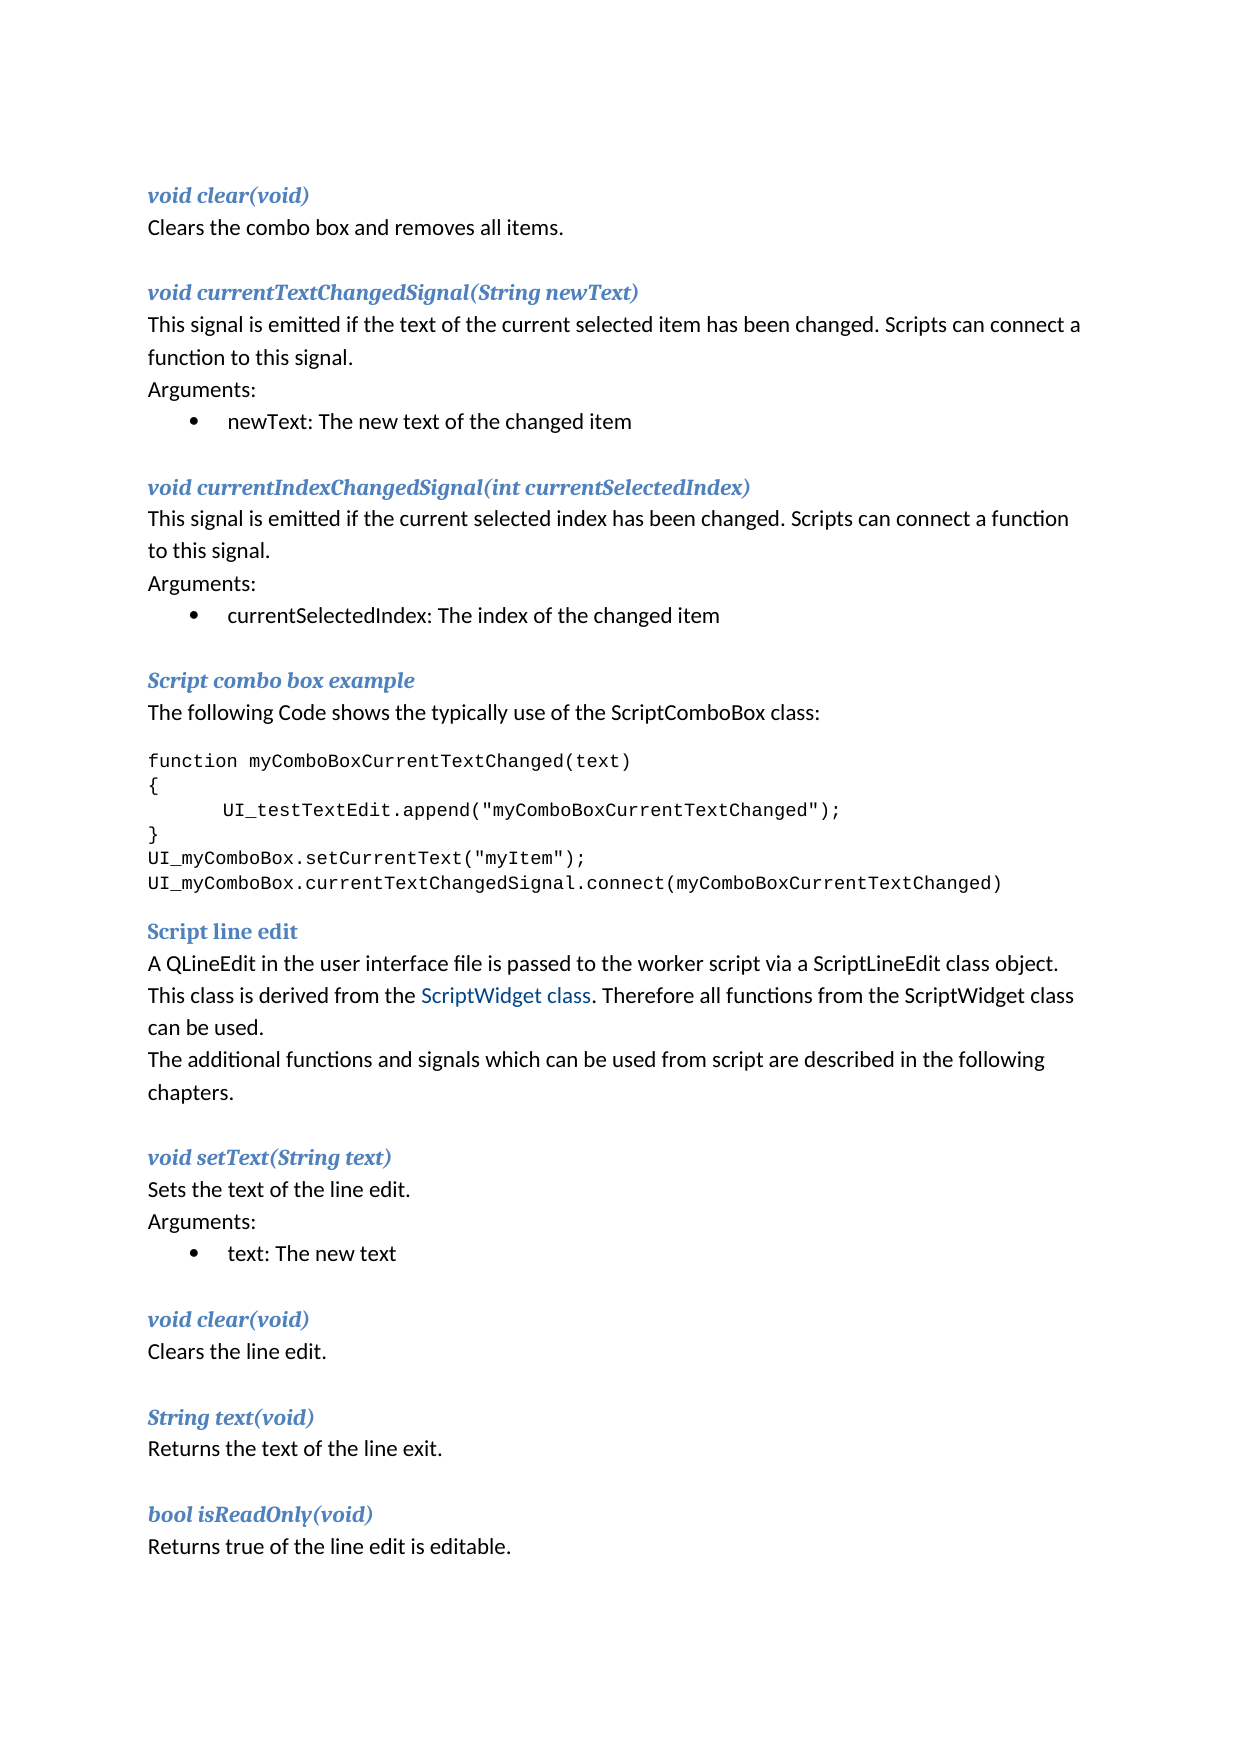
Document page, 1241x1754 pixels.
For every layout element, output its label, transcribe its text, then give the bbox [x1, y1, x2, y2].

subtitle bool isReadOnly(void) [148, 1502, 1093, 1528]
list currentSelectedIndex: The index of the changed item [190, 601, 1093, 629]
text This class is derived from the ScriptWidget class. Therefore all functions from the ScriptWidget class can be used. [148, 981, 1093, 1041]
text { [148, 776, 1093, 797]
text Arguments: [148, 569, 1093, 597]
subtitle void clear(void) [148, 1307, 1093, 1333]
text UI_testTextEdit.append("myComboBoxCurrentTextChanged"); [148, 800, 1093, 822]
text Clears the combo box and removes all items. [148, 213, 1093, 241]
list newText: The new text of the changed item [190, 407, 1093, 435]
text Clears the line edit. [148, 1337, 1093, 1365]
text Sets the text of the line edit. [148, 1175, 1093, 1203]
text Arguments: [148, 1207, 1093, 1235]
subtitle void clear(void) [148, 183, 1093, 209]
subtitle void currentIndexChangedSignal(int currentSelectedIndex) [148, 474, 1093, 501]
text The following Code shows the typically use of the ScriptComboBox class: [148, 698, 1093, 727]
text } [148, 825, 1093, 846]
text UI_myComboBox.currentTextChangedSignal.connect(myComboBoxCurrentTextChanged) [148, 873, 1093, 895]
text This signal is emitted if the current selected index has been changed. Scripts can connect a function to this signal. [148, 504, 1093, 565]
text Returns the text of the line exit. [148, 1434, 1093, 1462]
text The additional functions and signals which can be used from script are described in the following chapters. [148, 1045, 1093, 1106]
text A QLineEdit in the user interface file is passed to the worker script via a ScriptLineEdit class object. [148, 949, 1093, 977]
subtitle void currentTextChangedSignal(String newText) [148, 280, 1093, 307]
text Returns true of the line edit is editable. [148, 1532, 1093, 1560]
subtitle Script line edit [148, 919, 1093, 945]
subtitle String text(void) [148, 1404, 1093, 1431]
list text: The new text [190, 1239, 1093, 1267]
subtitle Script combo box example [148, 668, 1093, 695]
text Arguments: [148, 375, 1093, 403]
text This signal is emitted if the text of the current selected item has been changed. Scripts can connect a function to this signal. [148, 310, 1093, 371]
text function myComboBoxCurrentTextChanged(text) [148, 752, 1093, 773]
subtitle void setText(String text) [148, 1145, 1093, 1171]
text UI_myComboBox.setCurrentText("myItem"); [148, 849, 1093, 870]
